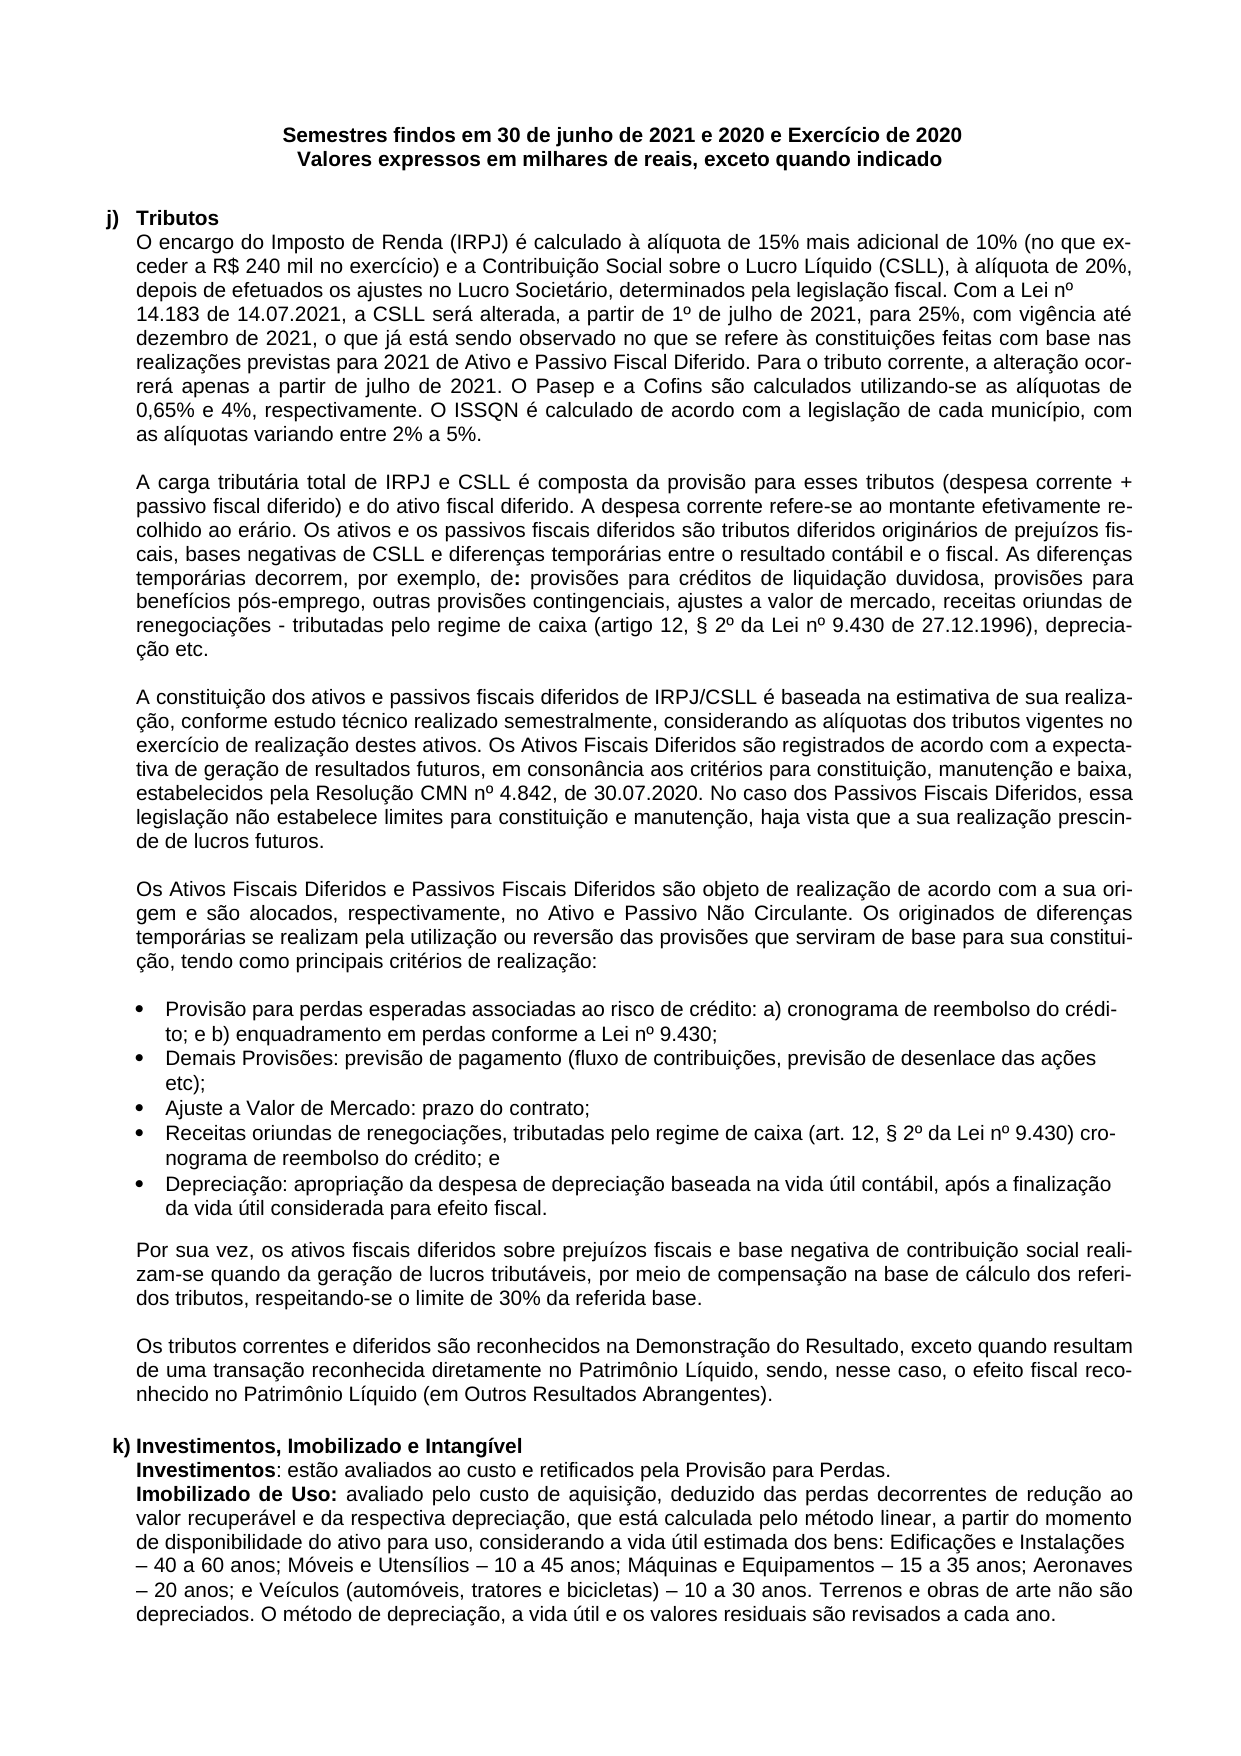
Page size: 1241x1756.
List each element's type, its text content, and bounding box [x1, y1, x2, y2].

text Investimentos: estão avaliados ao custo e retificados pela Provisão para Perdas. [136, 1458, 1213, 1482]
text Os Ativos Fiscais Diferidos e Passivos Fiscais Diferidos são objeto de realização de acordo com a sua ori- gem e são alocados, respectivamente, no Ativo e Passivo Não Circulante. Os originados de diferenças temporárias se realizam pela utilização ou reversão das provisões que serviram de base para sua constitui- ção, tendo como principais critérios de realização: [136, 877, 1134, 973]
list Depreciação: apropriação da despesa de depreciação baseada na vida útil contábil, após a finalização da vida útil considerada para efeito fiscal. [136, 1171, 1134, 1220]
list 40 a 60 anos; Móveis e Utensílios – 10 a 45 anos; Máquinas e Equipamentos – 15 a 35 anos; Aeronaves [136, 1553, 1213, 1577]
list Demais Provisões: previsão de pagamento (fluxo de contribuições, previsão de desenlace das ações etc); [136, 1046, 1134, 1095]
text A carga tributária total de IRPJ e CSLL é composta da provisão para esses tributos (despesa corrente + passivo fiscal diferido) e do ativo fiscal diferido. A despesa corrente refere-se ao montante efetivamente re- colhido ao erário. Os ativos e os passivos fiscais diferidos são tributos diferidos originários de prejuízos fis- cais, bases negativas de CSLL e diferenças temporárias entre o resultado contábil e o fiscal. As diferenças temporárias decorrem, por exemplo, de: provisões para créditos de liquidação duvidosa, provisões para benefícios pós-emprego, outras provisões contingenciais, ajustes a valor de mercado, receitas oriundas de renegociações - tributadas pelo regime de caixa (artigo 12, § 2º da Lei nº 9.430 de 27.12.1996), deprecia- ção etc. [136, 469, 1134, 661]
text Por sua vez, os ativos fiscais diferidos sobre prejuízos fiscais e base negativa de contribuição social reali- zam-se quando da geração de lucros tributáveis, por meio de compensação na base de cálculo dos referi- dos tributos, respeitando-se o limite de 30% da referida base. [136, 1238, 1134, 1310]
list Receitas oriundas de renegociações, tributadas pelo regime de caixa (art. 12, § 2º da Lei nº 9.430) cro- nograma de reembolso do crédito; e [136, 1121, 1134, 1170]
text Imobilizado de Uso: avaliado pelo custo de aquisição, deduzido das perdas decorrentes de redução ao valor recuperável e da respectiva depreciação, que está calculada pelo método linear, a partir do momento de disponibilidade do ativo para uso, considerando a vida útil estimada dos bens: Edificações e Instalações [136, 1482, 1134, 1553]
list 20 anos; e Veículos (automóveis, tratores e bicicletas) – 10 a 30 anos. Terrenos e obras de arte não são depreciados. O método de depreciação, a vida útil e os valores residuais são revisados a cada ano. [136, 1577, 1134, 1625]
text Os tributos correntes e diferidos são reconhecidos na Demonstração do Resultado, exceto quando resultam de uma transação reconhecida diretamente no Patrimônio Líquido, sendo, nesse caso, o efeito fiscal reco- nhecido no Patrimônio Líquido (em Outros Resultados Abrangentes). [136, 1334, 1134, 1406]
text 14.183 de 14.07.2021, a CSLL será alterada, a partir de 1º de julho de 2021, para 25%, com vigência até dezembro de 2021, o que já está sendo observado no que se refere às constituições feitas com base nas realizações previstas para 2021 de Ativo e Passivo Fiscal Diferido. Para o tributo corrente, a alteração ocor- rerá apenas a partir de julho de 2021. O Pasep e a Cofins são calculados utilizando-se as alíquotas de 0,65% e 4%, respectivamente. O ISSQN é calculado de acordo com a legislação de cada município, com as alíquotas variando entre 2% a 5%. [136, 302, 1134, 446]
list Investimentos, Imobilizado e Intangível [112, 1434, 1213, 1458]
list Ajuste a Valor de Mercado: prazo do contrato; [136, 1096, 1213, 1120]
text Semestres findos em 30 de junho de 2021 e 2020 e Exercício de 2020 Valores expressos em milhares de reais, exceto quando indicado [282, 123, 965, 171]
list Provisão para perdas esperadas associadas ao risco de crédito: a) cronograma de reembolso do crédi- to; e b) enquadramento em perdas conforme a Lei nº 9.430; [136, 997, 1134, 1045]
text A constituição dos ativos e passivos fiscais diferidos de IRPJ/CSLL é baseada na estimativa de sua realiza- ção, conforme estudo técnico realizado semestralmente, considerando as alíquotas dos tributos vigentes no exercício de realização destes ativos. Os Ativos Fiscais Diferidos são registrados de acordo com a expecta- tiva de geração de resultados futuros, em consonância aos critérios para constituição, manutenção e baixa, estabelecidos pela Resolução CMN nº 4.842, de 30.07.2020. No caso dos Passivos Fiscais Diferidos, essa legislação não estabelece limites para constituição e manutenção, haja vista que a sua realização prescin- de de lucros futuros. [136, 685, 1134, 853]
list Tributos [106, 206, 1213, 230]
text O encargo do Imposto de Renda (IRPJ) é calculado à alíquota de 15% mais adicional de 10% (no que ex- ceder a R$ 240 mil no exercício) e a Contribuição Social sobre o Lucro Líquido (CSLL), à alíquota de 20%, depois de efetuados os ajustes no Lucro Societário, determinados pela legislação fiscal. Com a Lei nº [136, 230, 1134, 302]
